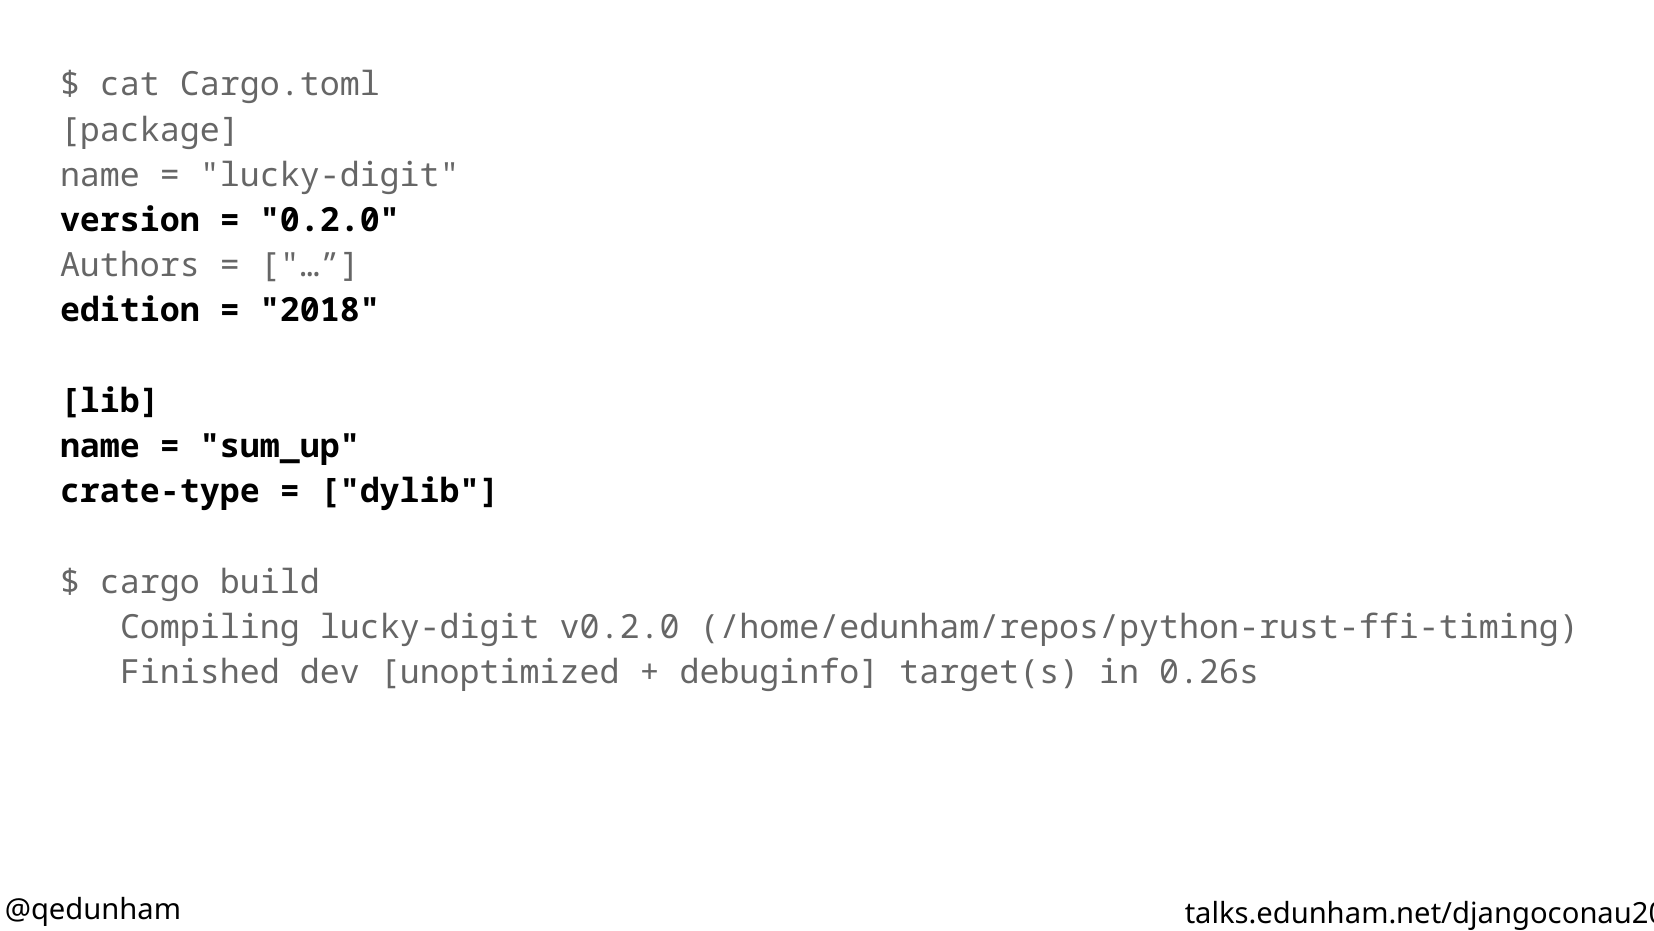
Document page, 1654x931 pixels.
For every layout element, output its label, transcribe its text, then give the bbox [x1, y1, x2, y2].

text_box $ cat Cargo.toml [package] name = "lucky-digit" version = "0.2.0" Authors = ["…”] edition = "2018" [lib] name = "sum_up" crate-type = ["dylib"] $ cargo build Compiling lucky-digit v0.2.0 (/home/edunham/repos/python-rust-ffi-timing) Finished dev [unoptimized + debuginfo] target(s) in 0.26s [60, 15, 1654, 770]
